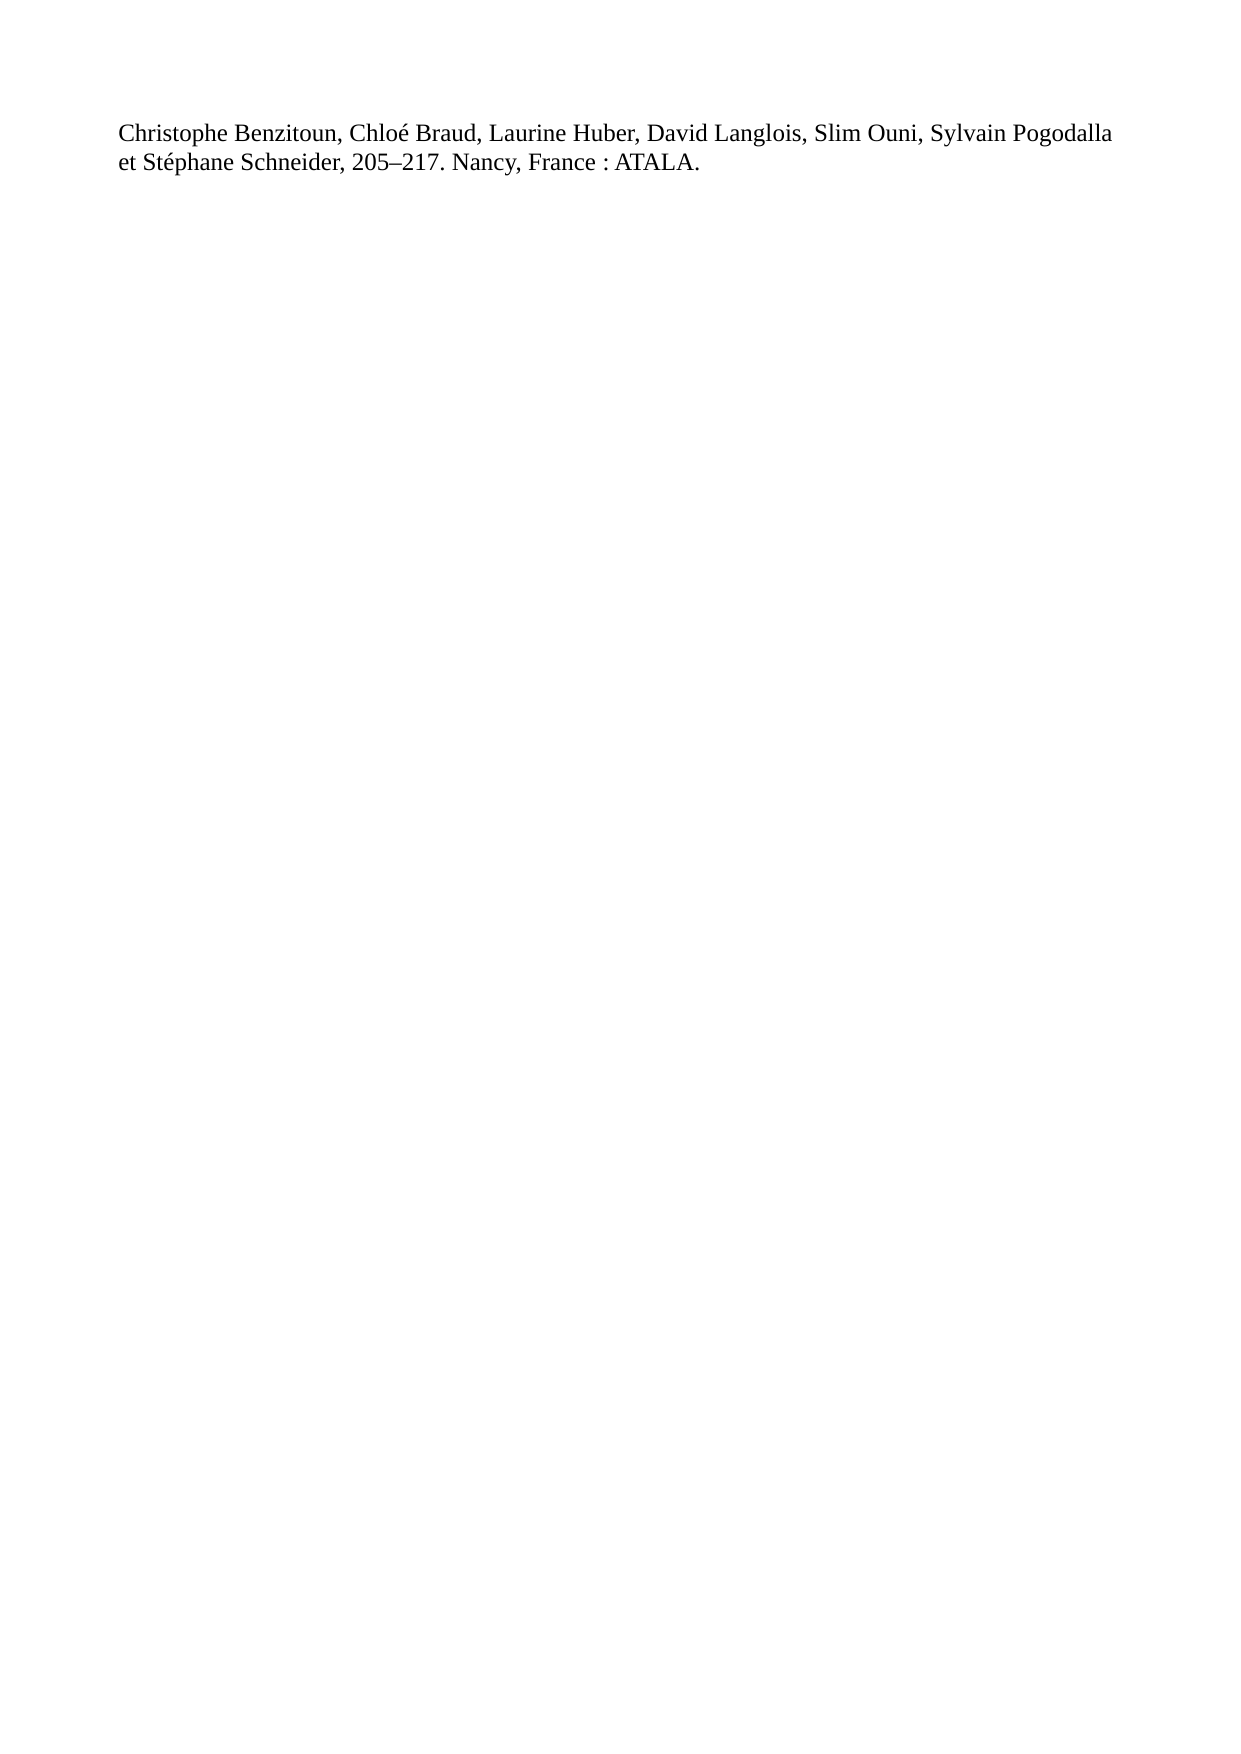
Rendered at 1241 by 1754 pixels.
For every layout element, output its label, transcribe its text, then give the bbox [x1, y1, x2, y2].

text Christophe Benzitoun, Chloé Braud, Laurine Huber, David Langlois, Slim Ouni, Sylvain Pogodalla et Stéphane Schneider, 205–217. Nancy, France : ATALA. [118, 118, 1122, 176]
